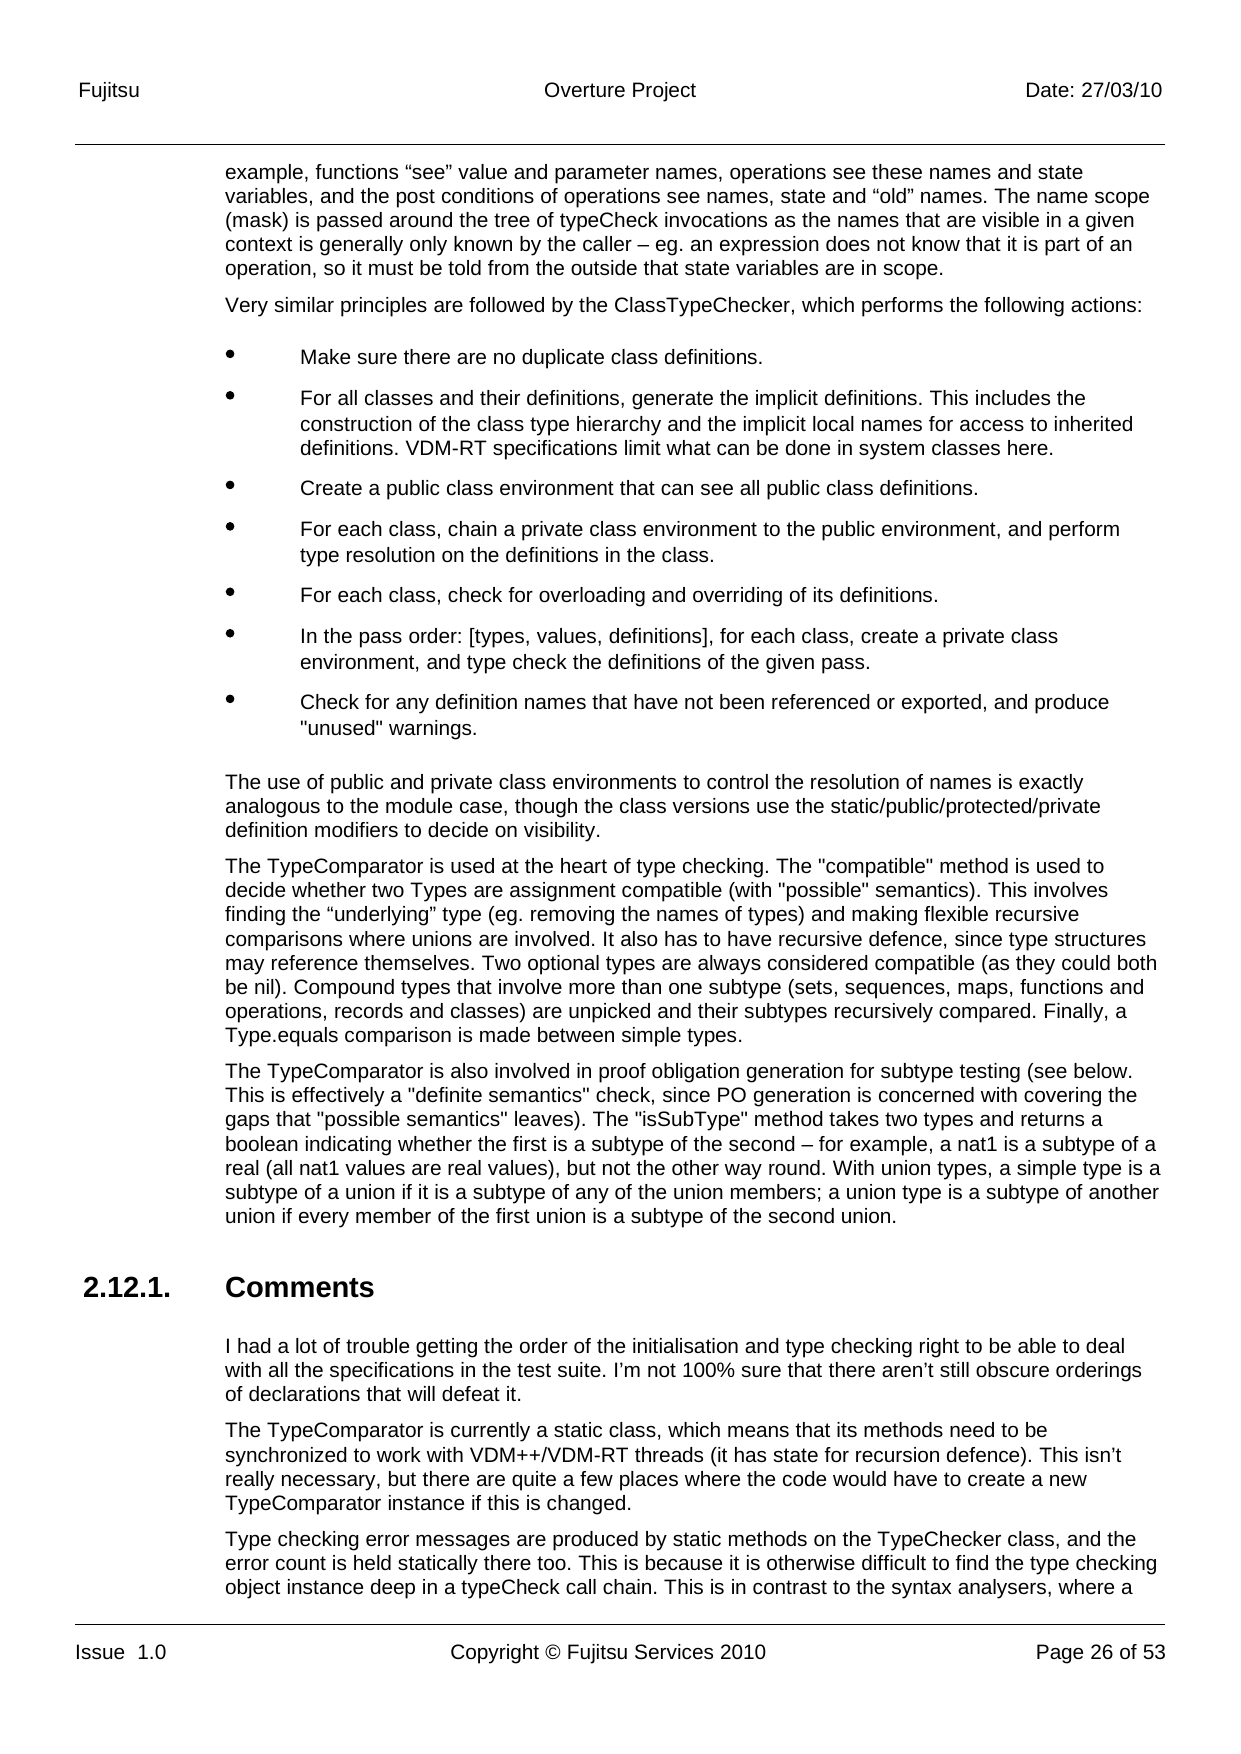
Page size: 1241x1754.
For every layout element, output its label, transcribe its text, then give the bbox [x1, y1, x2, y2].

list Check for any definition names that have not been referenced or exported, and produce "unused" warnings. [225, 689, 1165, 739]
text example, functions “see” value and parameter names, operations see these names and state variables, and the post conditions of operations see names, state and “old” names. The name scope (mask) is passed around the tree of typeCheck invocations as the names that are visible in a given context is generally only known by the caller – eg. an expression does not know that it is part of an operation, so it must be told from the outside that state variables are in scope. [225, 160, 1165, 280]
text The use of public and private class environments to control the resolution of names is exactly analogous to the module case, though the class versions use the static/public/protected/private definition modifiers to decide on visibility. [225, 769, 1165, 842]
list Create a public class environment that can see all public class definitions. [225, 475, 1165, 502]
list For each class, check for overloading and overriding of its definitions. [225, 582, 1165, 608]
list Make sure there are no duplicate class definitions. [225, 344, 1165, 371]
text The TypeComparator is also involved in proof obligation generation for subtype testing (see below. This is effectively a "definite semantics" check, since PO generation is concerned with covering the gaps that "possible semantics" leaves). The "isSubType" method takes two types and returns a boolean indicating whether the first is a subtype of the second – for example, a nat1 is a subtype of a real (all nat1 values are real values), but not the other way round. With union types, a simple type is a subtype of a union if it is a subtype of any of the union members; a union type is a subtype of another union if every member of the first union is a subtype of the second union. [225, 1059, 1165, 1228]
list For all classes and their definitions, generate the implicit definitions. This includes the construction of the class type hierarchy and the implicit local names for access to inherited definitions. VDM-RT specifications limit what can be done in system classes here. [225, 386, 1165, 460]
text The TypeComparator is currently a static class, which means that its methods need to be synchronized to work with VDM++/VDM-RT threads (it has state for recursion defence). This isn’t really necessary, but there are quite a few places where the code would have to create a new TypeComparator instance if this is changed. [225, 1418, 1165, 1515]
text The TypeComparator is used at the heart of type checking. The "compatible" method is used to decide whether two Types are assignment compatible (with "possible" semantics). This involves finding the “underlying” type (eg. removing the names of types) and making flexible recursive comparisons where unions are involved. It also has to have recursive defence, since type structures may reference themselves. Two optional types are always considered compatible (as they could both be nil). Compound types that involve more than one subtype (sets, sequences, maps, functions and operations, records and classes) are unpicked and their subtypes recursively compared. Finally, a Type.equals comparison is made between simple types. [225, 854, 1165, 1047]
list In the pass order: [types, values, definitions], for each class, create a private class environment, and type check the definitions of the given pass. [225, 623, 1165, 674]
text Type checking error messages are produced by static methods on the TypeChecker class, and the error count is held statically there too. This is because it is otherwise difficult to find the type checking object instance deep in a typeCheck call chain. This is in contrast to the syntax analysers, where a [225, 1527, 1165, 1599]
text Very similar principles are followed by the ClassTypeChecker, which performs the following actions: [225, 292, 1165, 317]
text I had a lot of trouble getting the order of the initialisation and type checking right to be able to deal with all the specifications in the test suite. I’m not 100% sure that there aren’t still obscure orderings of declarations that will defeat it. [225, 1334, 1165, 1406]
subtitle Comments [75, 1270, 1165, 1304]
list For each class, chain a private class environment to the public environment, and perform type resolution on the definitions in the class. [225, 517, 1165, 567]
